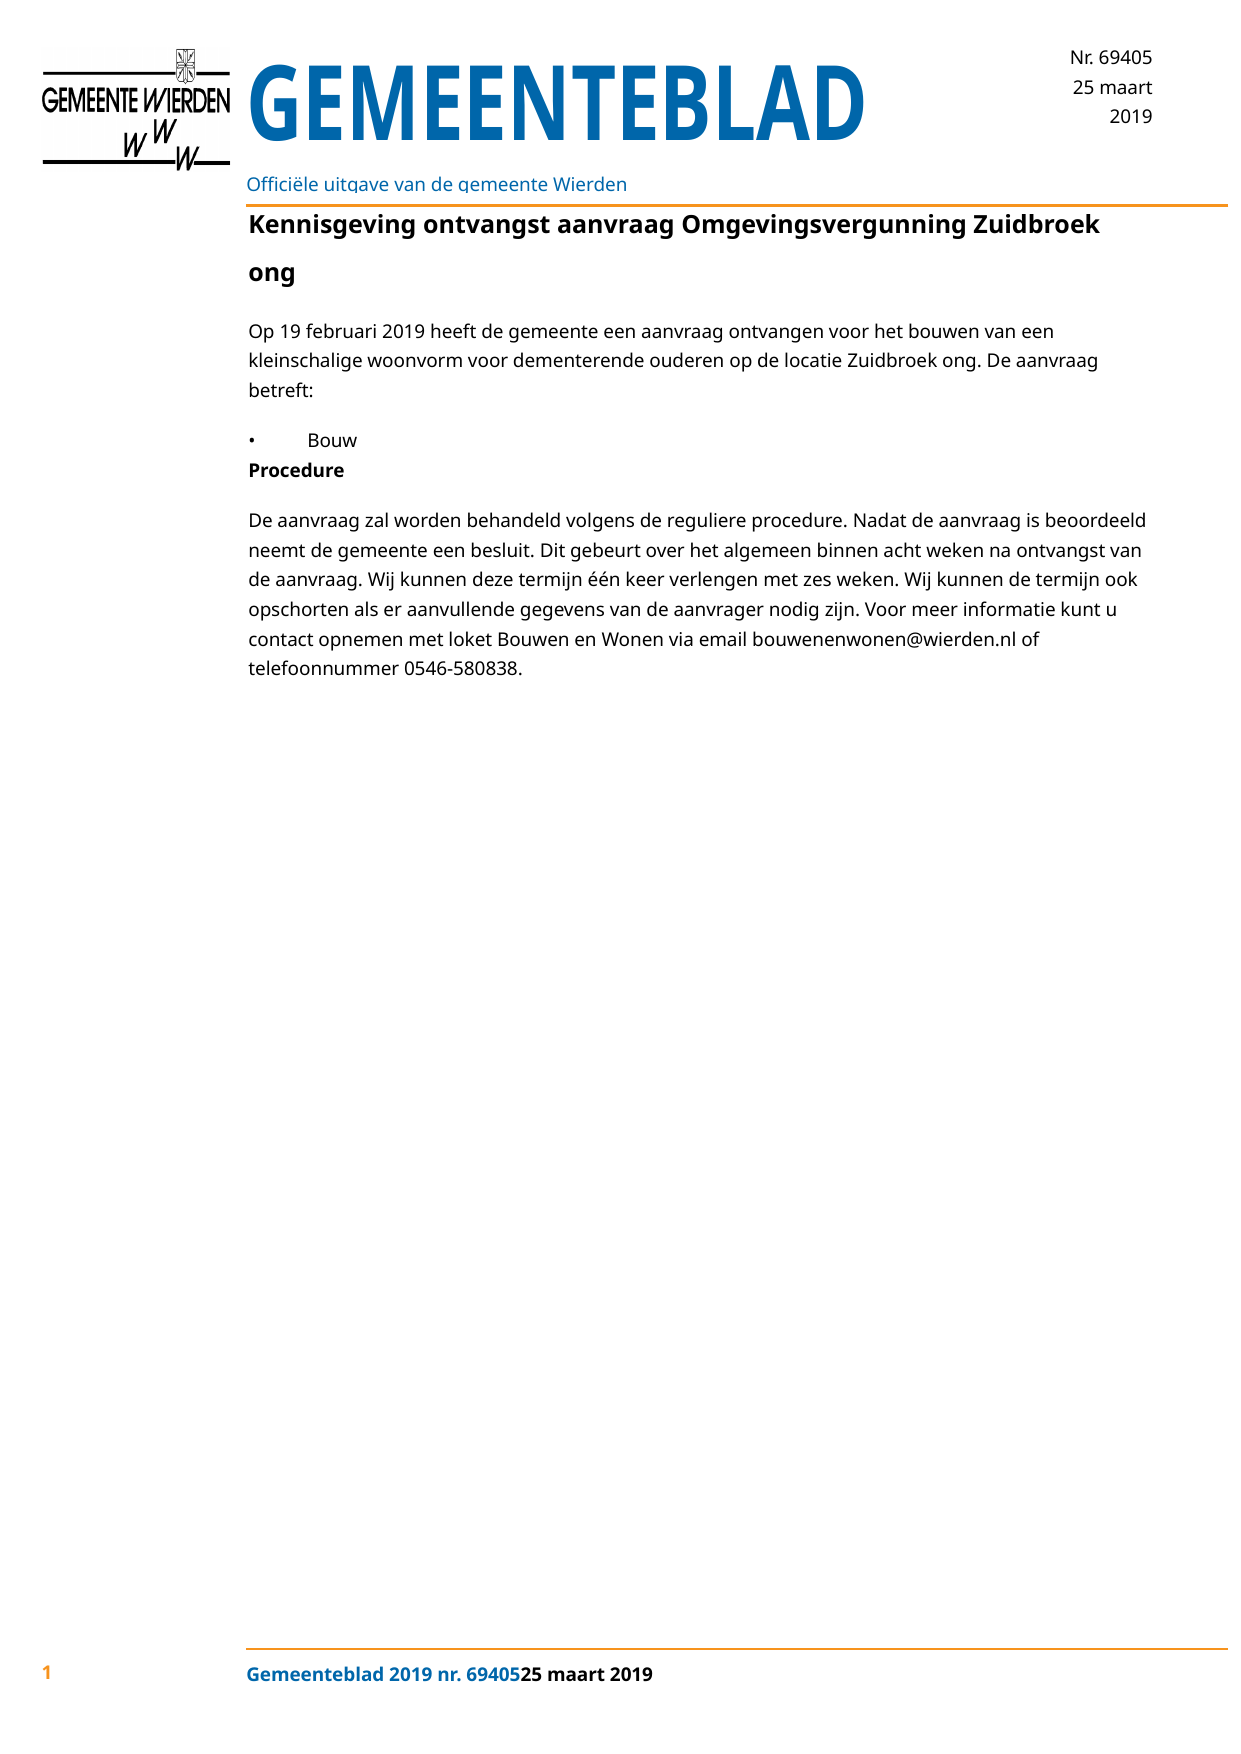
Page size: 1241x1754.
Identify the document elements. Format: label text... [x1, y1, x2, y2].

list Bouw [248, 427, 1152, 453]
text Op 19 februari 2019 heeft de gemeente een aanvraag ontvangen voor het bouwen van een kleinschalige woonvorm voor dementerende ouderen op de locatie Zuidbroek ong. De aanvraag betreft: [248, 318, 1152, 403]
picture [41, 47, 231, 172]
text De aanvraag zal worden behandeld volgens de reguliere procedure. Nadat de aanvraag is beoordeeld neemt de gemeente een besluit. Dit gebeurt over het algemeen binnen acht weken na ontvangst van de aanvraag. Wij kunnen deze termijn één keer verlengen met zes weken. Wij kunnen de termijn ook opschorten als er aanvullende gegevens van de aanvrager nodig zijn. Voor meer informatie kunt u contact opnemen met loket Bouwen en Wonen via email bouwenenwonen@wierden.nl of telefoonnummer 0546-580838. [248, 507, 1152, 681]
text Procedure [248, 457, 1152, 483]
text Kennisgeving ontvangst aanvraag Omgevingsvergunning Zuidbroek ong [248, 207, 1152, 288]
